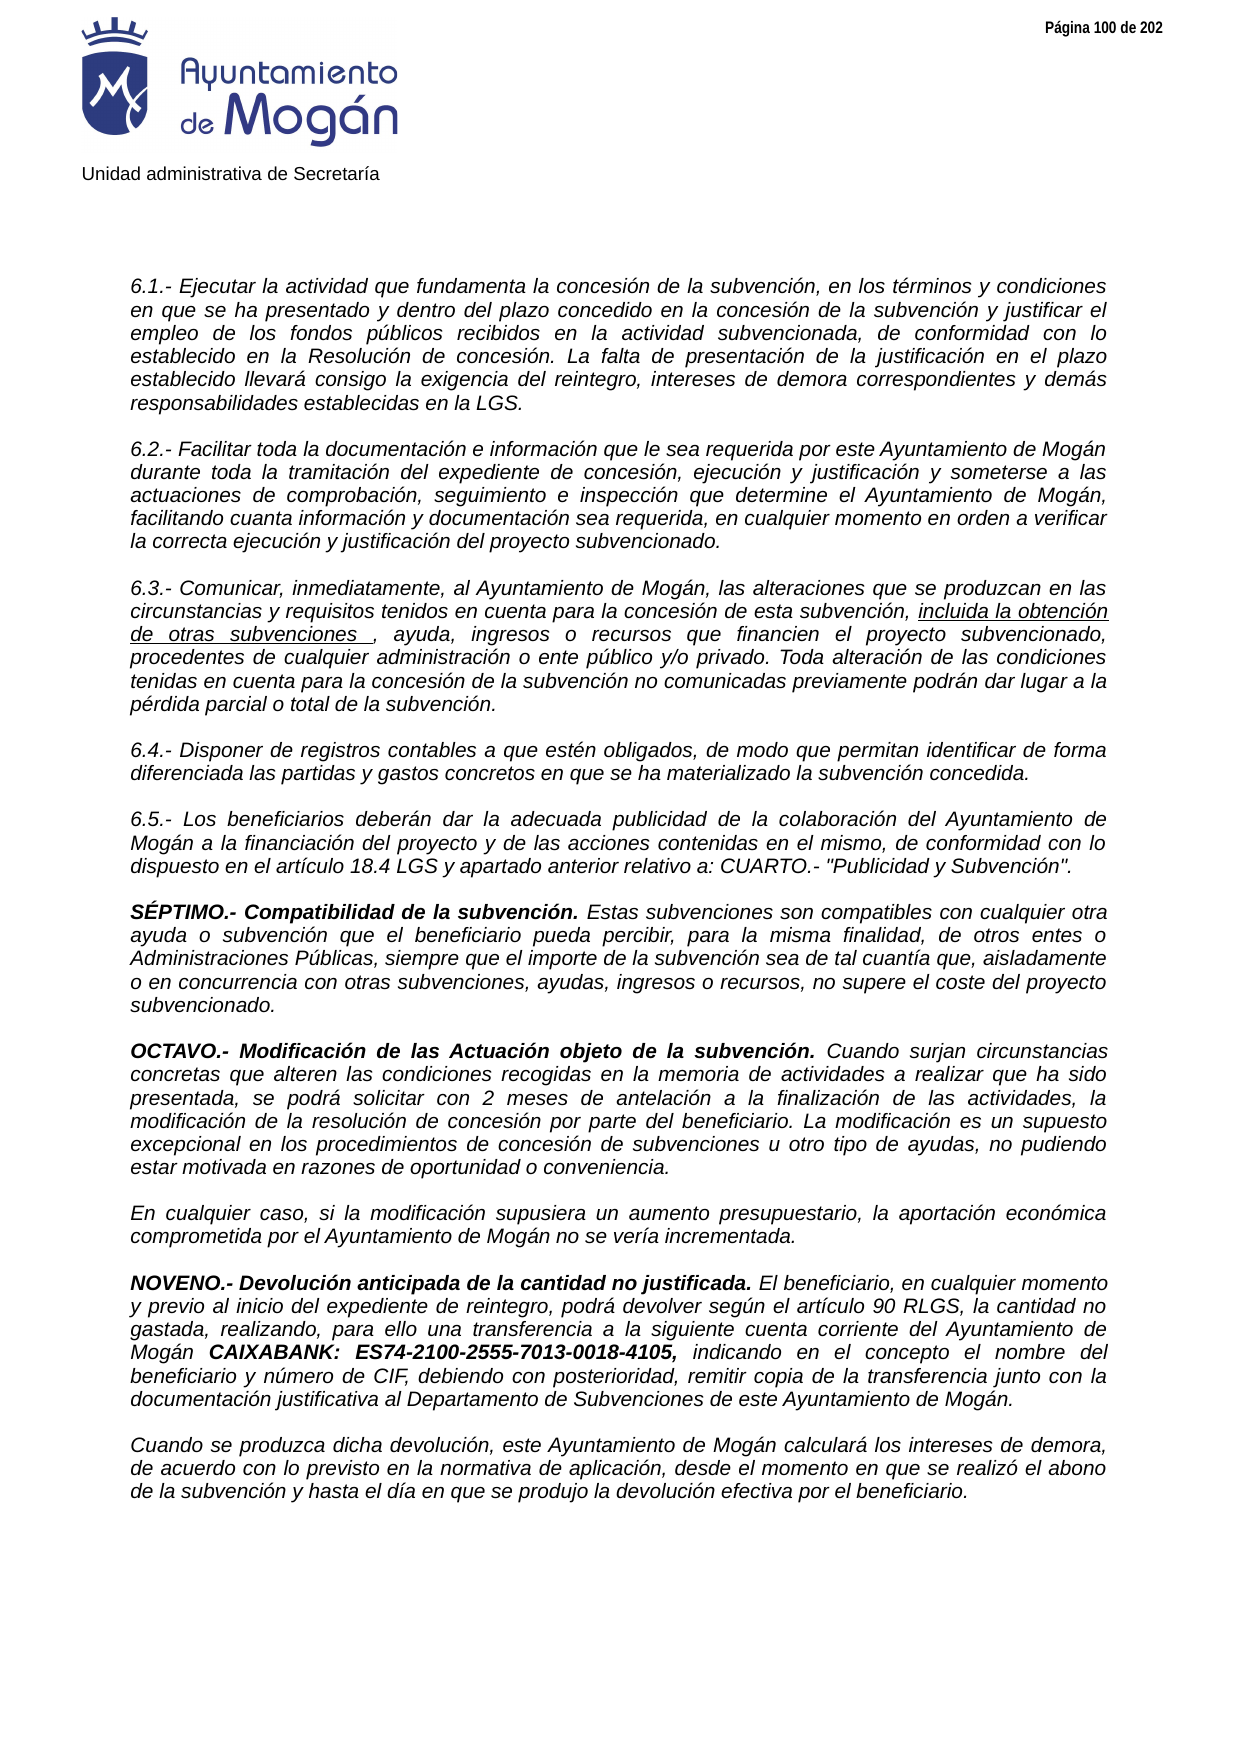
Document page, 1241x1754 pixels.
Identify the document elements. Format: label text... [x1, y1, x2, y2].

text 6.1.- Ejecutar la actividad que fundamenta la concesión de la subvención, en los términos y condiciones en que se ha presentado y dentro del plazo concedido en la concesión de la subvención y justificar el empleo de los fondos públicos recibidos en la actividad subvencionada, de conformidad con lo establecido en la Resolución de concesión. La falta de presentación de la justificación en el plazo establecido llevará consigo la exigencia del reintegro, intereses de demora correspondientes y demás responsabilidades establecidas en la LGS. [130, 275, 1110, 414]
text 6.3.- Comunicar, inmediatamente, al Ayuntamiento de Mogán, las alteraciones que se produzcan en las circunstancias y requisitos tenidos en cuenta para la concesión de esta subvención, incluida la obtención de otras subvenciones , ayuda, ingresos o recursos que financien el proyecto subvencionado, procedentes de cualquier administración o ente público y/o privado. Toda alteración de las condiciones tenidas en cuenta para la concesión de la subvención no comunicadas previamente podrán dar lugar a la pérdida parcial o total de la subvención. [130, 576, 1110, 716]
text NOVENO.- Devolución anticipada de la cantidad no justificada. El beneficiario, en cualquier momento y previo al inicio del expediente de reintegro, podrá devolver según el artículo 90 RLGS, la cantidad no gastada, realizando, para ello una transferencia a la siguiente cuenta corriente del Ayuntamiento de Mogán CAIXABANK: ES74-2100-2555-7013-0018-4105, indicando en el concepto el nombre del beneficiario y número de CIF, debiendo con posterioridad, remitir copia de la transferencia junto con la documentación justificativa al Departamento de Subvenciones de este Ayuntamiento de Mogán. [130, 1271, 1110, 1411]
text Cuando se produzca dicha devolución, este Ayuntamiento de Mogán calculará los intereses de demora, de acuerdo con lo previsto en la normativa de aplicación, desde el momento en que se realizó el abono de la subvención y hasta el día en que se produjo la devolución efectiva por el beneficiario. [130, 1433, 1110, 1503]
text 6.2.- Facilitar toda la documentación e información que le sea requerida por este Ayuntamiento de Mogán durante toda la tramitación del expediente de concesión, ejecución y justificación y someterse a las actuaciones de comprobación, seguimiento e inspección que determine el Ayuntamiento de Mogán, facilitando cuanta información y documentación sea requerida, en cualquier momento en orden a verificar la correcta ejecución y justificación del proyecto subvencionado. [130, 437, 1110, 553]
text OCTAVO.- Modificación de las Actuación objeto de la subvención. Cuando surjan circunstancias concretas que alteren las condiciones recogidas en la memoria de actividades a realizar que ha sido presentada, se podrá solicitar con 2 meses de antelación a la finalización de las actividades, la modificación de la resolución de concesión por parte del beneficiario. La modificación es un supuesto excepcional en los procedimientos de concesión de subvenciones u otro tipo de ayudas, no pudiendo estar motivada en razones de oportunidad o conveniencia. [130, 1039, 1110, 1179]
text 6.5.- Los beneficiarios deberán dar la adecuada publicidad de la colaboración del Ayuntamiento de Mogán a la financiación del proyecto y de las acciones contenidas en el mismo, de conformidad con lo dispuesto en el artículo 18.4 LGS y apartado anterior relativo a: CUARTO.- "Publicidad y Subvención". [130, 808, 1110, 878]
text En cualquier caso, si la modificación supusiera un aumento presupuestario, la aportación económica comprometida por el Ayuntamiento de Mogán no se vería incrementada. [130, 1202, 1110, 1248]
picture [81, 17, 398, 153]
text SÉPTIMO.- Compatibilidad de la subvención. Estas subvenciones son compatibles con cualquier otra ayuda o subvención que el beneficiario pueda percibir, para la misma finalidad, de otros entes o Administraciones Públicas, siempre que el importe de la subvención sea de tal cuantía que, aisladamente o en concurrencia con otras subvenciones, ayudas, ingresos o recursos, no supere el coste del proyecto subvencionado. [130, 901, 1110, 1017]
text 6.4.- Disponer de registros contables a que estén obligados, de modo que permitan identificar de forma diferenciada las partidas y gastos concretos en que se ha materializado la subvención concedida. [130, 738, 1110, 785]
